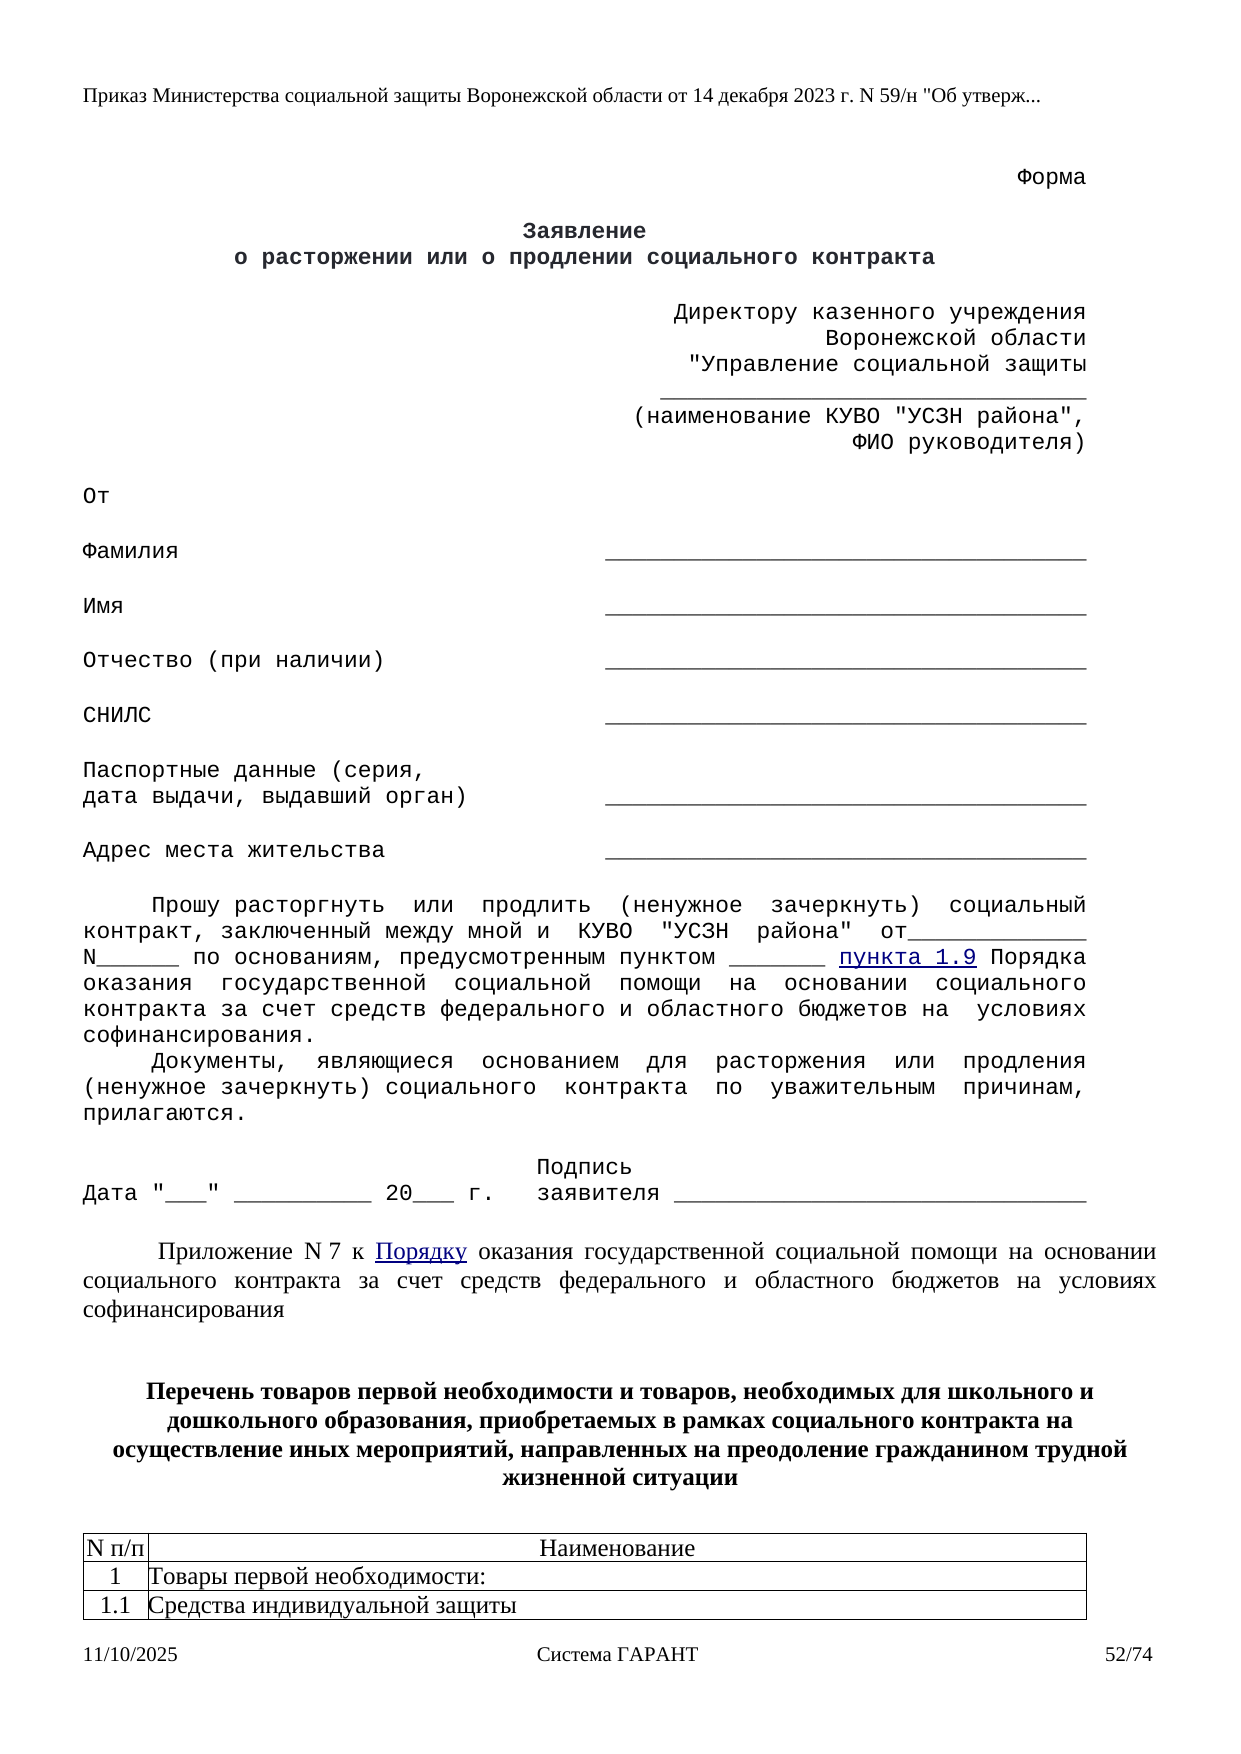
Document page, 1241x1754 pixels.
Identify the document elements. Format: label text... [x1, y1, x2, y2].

table_cell Товары первой необходимости: [149, 1562, 1086, 1590]
text _______________________________ [83, 378, 1157, 404]
text контракт, заключенный между мной и КУВО "УСЗН района" от_____________ [83, 919, 1157, 945]
subtitle Перечень товаров первой необходимости и товаров, необходимых для школьного и дошкольного образования, приобретаемых в рамках социального контракта на осуществление иных мероприятий, направленных на преодоление гражданином трудной жизненной ситуации [83, 1376, 1157, 1491]
text контракта за счет средств федерального и областного бюджетов на условиях [83, 997, 1157, 1023]
text Заявление [83, 220, 1157, 246]
text оказания государственной социальной помощи на основании социального [83, 971, 1157, 997]
text Воронежской области [83, 326, 1157, 352]
text прилагаются. [83, 1101, 1157, 1127]
text "Управление социальной защиты [83, 352, 1157, 378]
table_cell 1.1 [84, 1591, 148, 1619]
text Форма [83, 165, 1157, 191]
table_header N п/п [84, 1534, 148, 1561]
text Дата "___" __________ 20___ г. заявителя ______________________________ [83, 1182, 1157, 1207]
text Прошу расторгнуть или продлить (ненужное зачеркнуть) социальный [83, 893, 1157, 919]
text Адрес места жительства ___________________________________ [83, 839, 1157, 865]
text Фамилия ___________________________________ [83, 539, 1157, 565]
table_header Наименование [149, 1534, 1086, 1561]
text Паспортные данные (серия, [83, 758, 1157, 784]
table_cell 1 [84, 1562, 148, 1590]
text дата выдачи, выдавший орган) ___________________________________ [83, 784, 1157, 810]
text о расторжении или о продлении социального контракта [83, 246, 1157, 272]
text ФИО руководителя) [83, 430, 1157, 456]
table_cell Средства индивидуальной защиты [149, 1591, 1086, 1619]
text СНИЛС ___________________________________ [83, 703, 1157, 729]
text (наименование КУВО "УСЗН района", [83, 404, 1157, 430]
text Подпись [83, 1156, 1157, 1182]
text Приложение N 7 к Порядку оказания государственной социальной помощи на основании социального контракта за счет средств федерального и областного бюджетов на условиях софинансирования [83, 1236, 1157, 1322]
text N______ по основаниям, предусмотренным пунктом _______ пункта 1.9 Порядка [83, 945, 1157, 971]
text Имя ___________________________________ [83, 594, 1157, 620]
text Директору казенного учреждения [83, 300, 1157, 326]
text От [83, 485, 1157, 511]
text Отчество (при наличии) ___________________________________ [83, 649, 1157, 675]
text (ненужное зачеркнуть) социального контракта по уважительным причинам, [83, 1075, 1157, 1101]
text Документы, являющиеся основанием для расторжения или продления [83, 1049, 1157, 1075]
text софинансирования. [83, 1023, 1157, 1049]
